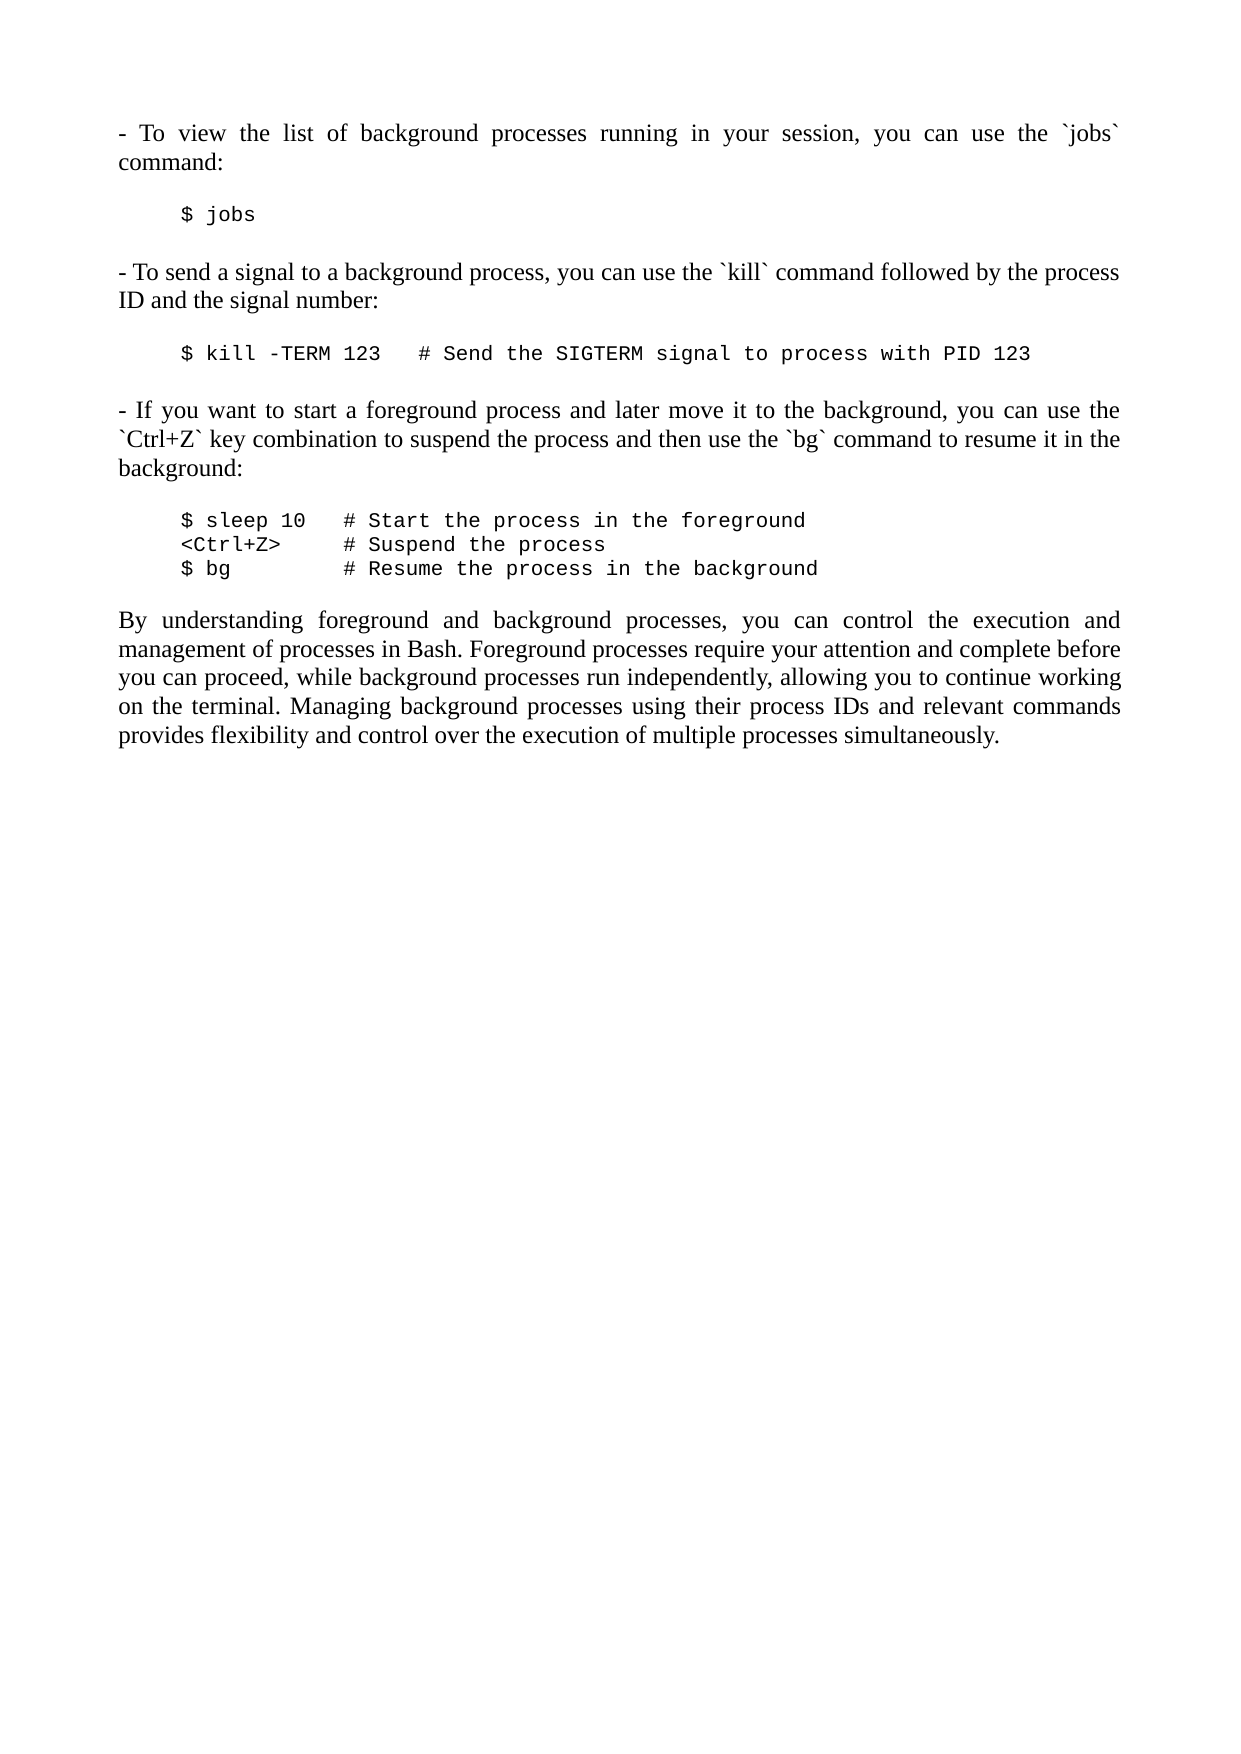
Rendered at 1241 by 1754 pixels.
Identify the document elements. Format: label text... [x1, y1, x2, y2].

text - If you want to start a foreground process and later move it to the background, you can use the `Ctrl+Z` key combination to suspend the process and then use the `bg` command to resume it in the background: [118, 395, 1122, 482]
text - To view the list of background processes running in your session, you can use the `jobs` command: [118, 118, 1122, 176]
text $ bg # Resume the process in the background [118, 558, 1122, 581]
text - To send a signal to a background process, you can use the `kill` command followed by the process ID and the signal number: [118, 257, 1122, 314]
text $ jobs [118, 204, 1122, 228]
text <Ctrl+Z> # Suspend the process [118, 534, 1122, 558]
text $ sleep 10 # Start the process in the foreground [118, 510, 1122, 534]
text By understanding foreground and background processes, you can control the execution and management of processes in Bash. Foreground processes require your attention and complete before you can proceed, while background processes run independently, allowing you to continue working on the terminal. Managing background processes using their process IDs and relevant commands provides flexibility and control over the execution of multiple processes simultaneously. [118, 605, 1122, 749]
text $ kill -TERM 123 # Send the SIGTERM signal to process with PID 123 [118, 343, 1122, 367]
